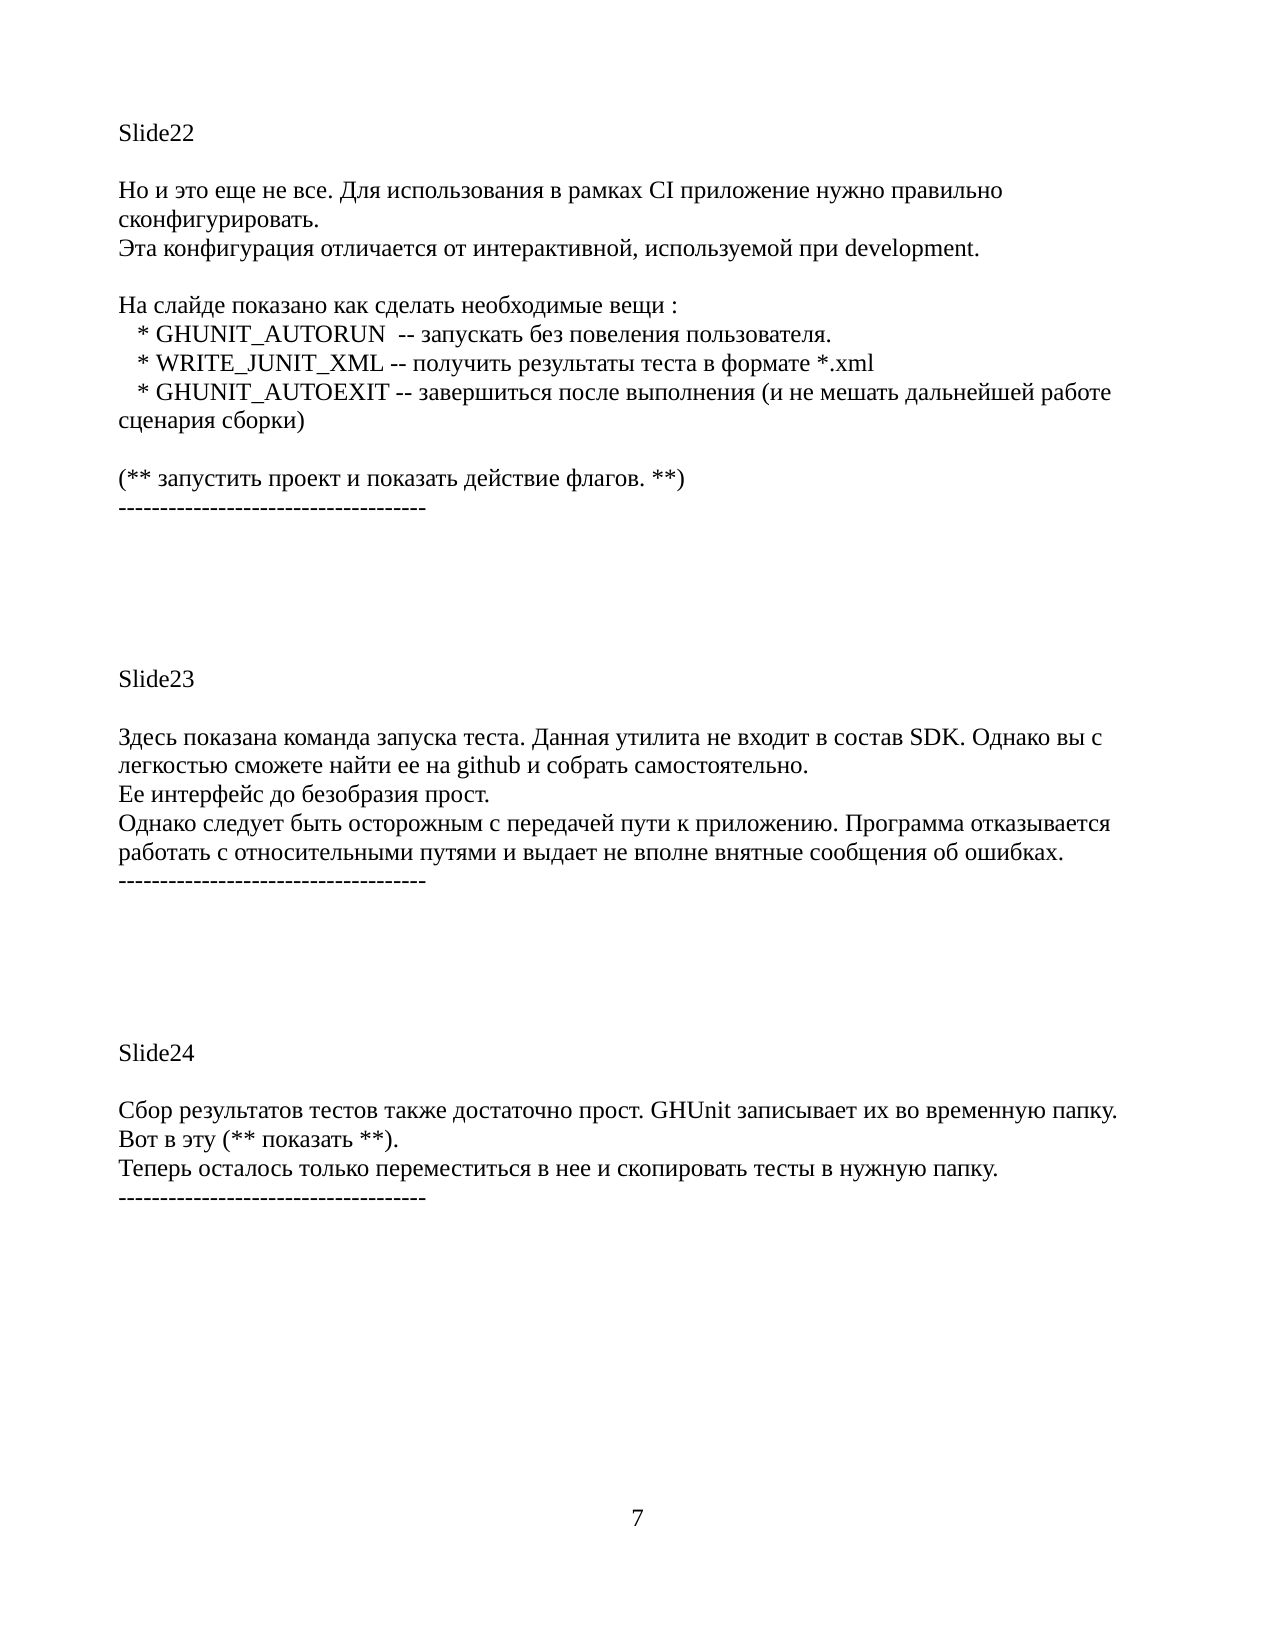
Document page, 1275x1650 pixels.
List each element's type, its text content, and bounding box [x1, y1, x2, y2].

text Slide22 Но и это еще не все. Для использования в рамках CI приложение нужно правильно сконфигурировать. Эта конфигурация отличается от интерактивной, используемой при development. На слайде показано как сделать необходимые вещи : * GHUNIT_AUTORUN -- запускать без повеления пользователя. * WRITE_JUNIT_XML -- получить результаты теста в формате *.xml * GHUNIT_AUTOEXIT -- завершиться после выполнения (и не мешать дальнейшей работе сценария сборки) (** запустить проект и показать действие флагов. **) ------------------------------------- Slide23 Здесь показана команда запуска теста. Данная утилита не входит в состав SDK. Однако вы с легкостью сможете найти ее на github и собрать самостоятельно. Ее интерфейс до безобразия прост. Однако следует быть осторожным с передачей пути к приложению. Программа отказывается работать с относительными путями и выдает не вполне внятные сообщения об ошибках. ------------------------------------- Slide24 Сбор результатов тестов также достаточно прост. GHUnit записывает их во временную папку. Вот в эту (** показать **). Теперь осталось только переместиться в нее и скопировать тесты в нужную папку. ------------------------------------- [118, 118, 1157, 1383]
